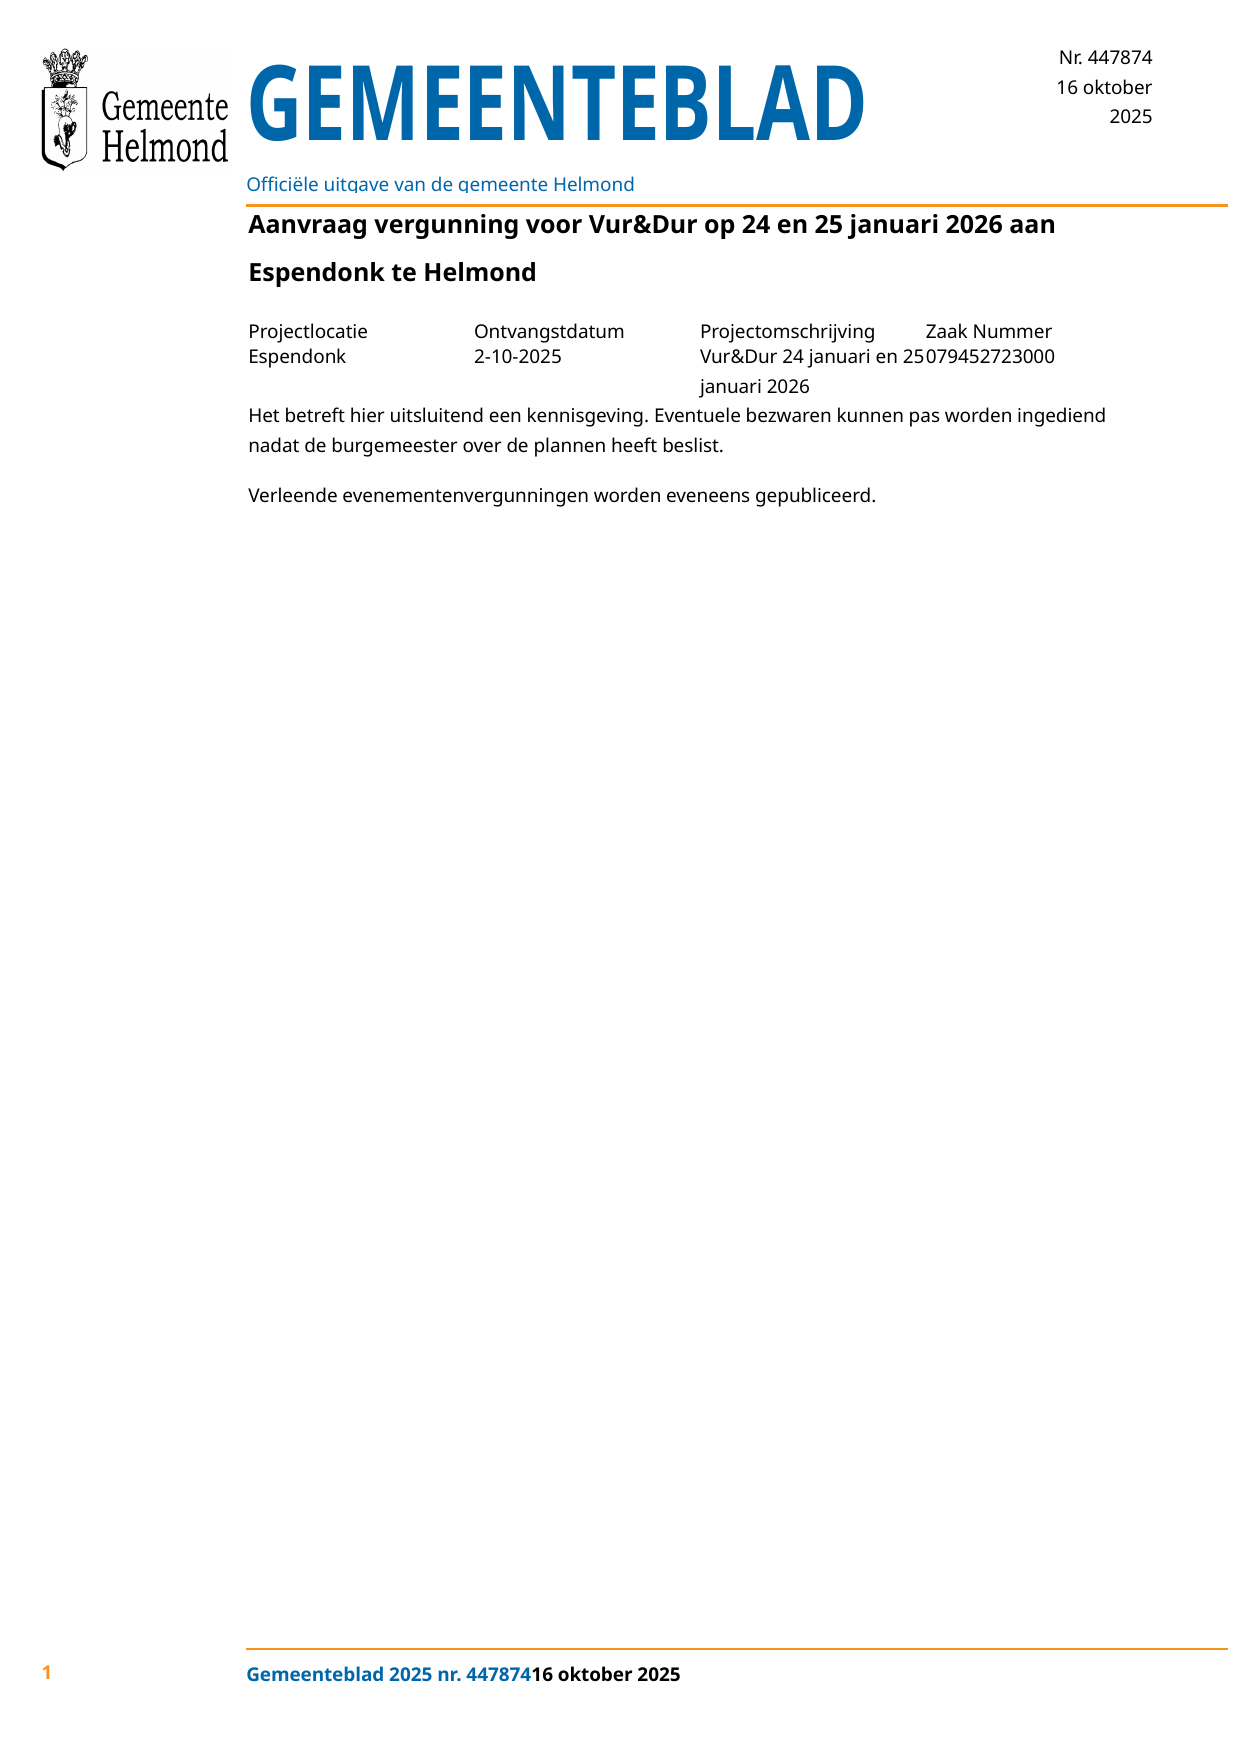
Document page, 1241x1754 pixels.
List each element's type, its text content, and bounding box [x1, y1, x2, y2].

table_cell Espendonk [248, 344, 474, 399]
table_header Ontvangstdatum [474, 318, 700, 344]
text Verleende evenementenvergunningen worden eveneens gepubliceerd. [248, 482, 1152, 508]
picture [41, 47, 231, 172]
table_cell 079452723000 [926, 344, 1152, 399]
table_cell Vur&Dur 24 januari en 25 januari 2026 [700, 344, 926, 399]
text Aanvraag vergunning voor Vur&Dur op 24 en 25 januari 2026 aan Espendonk te Helmond [248, 207, 1152, 288]
table_header Projectlocatie [248, 318, 474, 344]
table_header Projectomschrijving [700, 318, 926, 344]
table_header Zaak Nummer [926, 318, 1152, 344]
text Het betreft hier uitsluitend een kennisgeving. Eventuele bezwaren kunnen pas worden ingediend nadat de burgemeester over de plannen heeft beslist. [248, 402, 1152, 458]
table_cell 2-10-2025 [474, 344, 700, 399]
